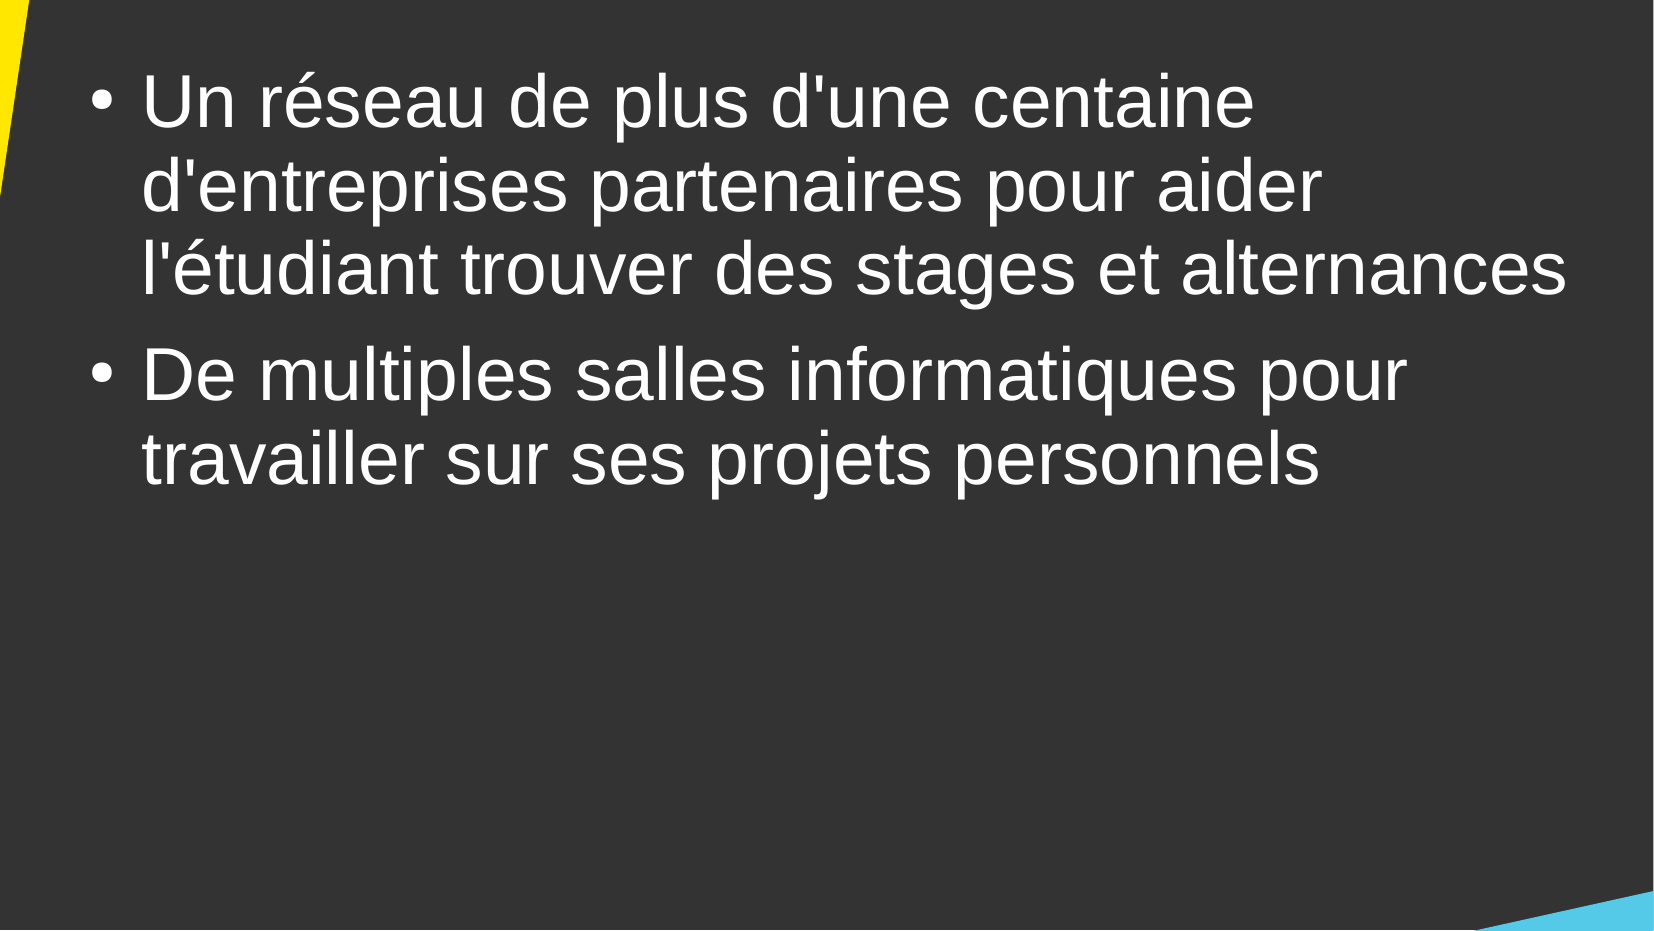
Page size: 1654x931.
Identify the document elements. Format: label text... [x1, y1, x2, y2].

text_box [1472, 890, 1654, 931]
text_box [0, 0, 30, 198]
list Un réseau de plus d'une centaine d'entreprises partenaires pour aider l'étudiant trouver des stages et alternances De multiples salles informatiques pour travailler sur ses projets personnels [70, 59, 1595, 875]
